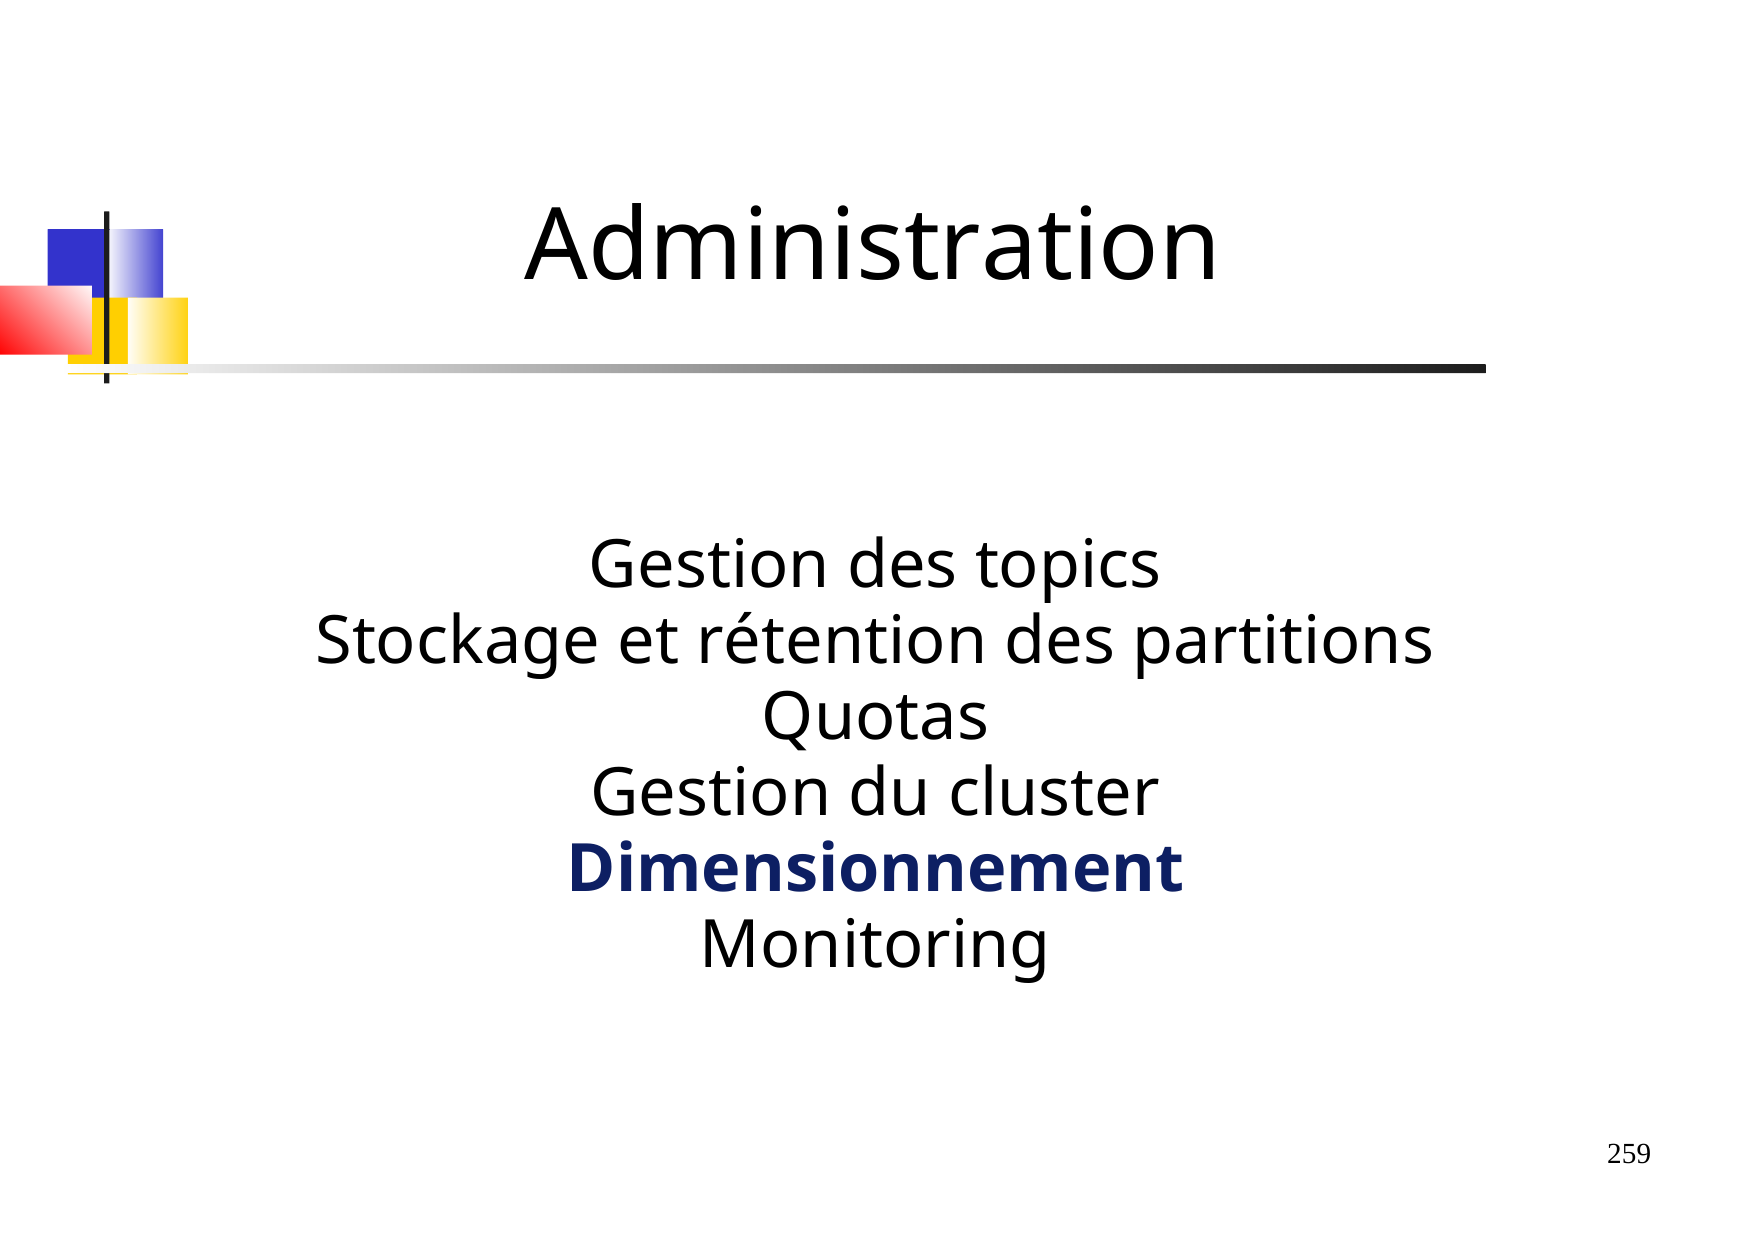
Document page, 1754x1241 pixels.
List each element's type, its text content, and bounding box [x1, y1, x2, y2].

title Administration [179, 139, 1567, 351]
subtitle Gestion des topics Stockage et rétention des partitions Quotas Gestion du cluster Dimensionnement Monitoring [179, 371, 1567, 1091]
